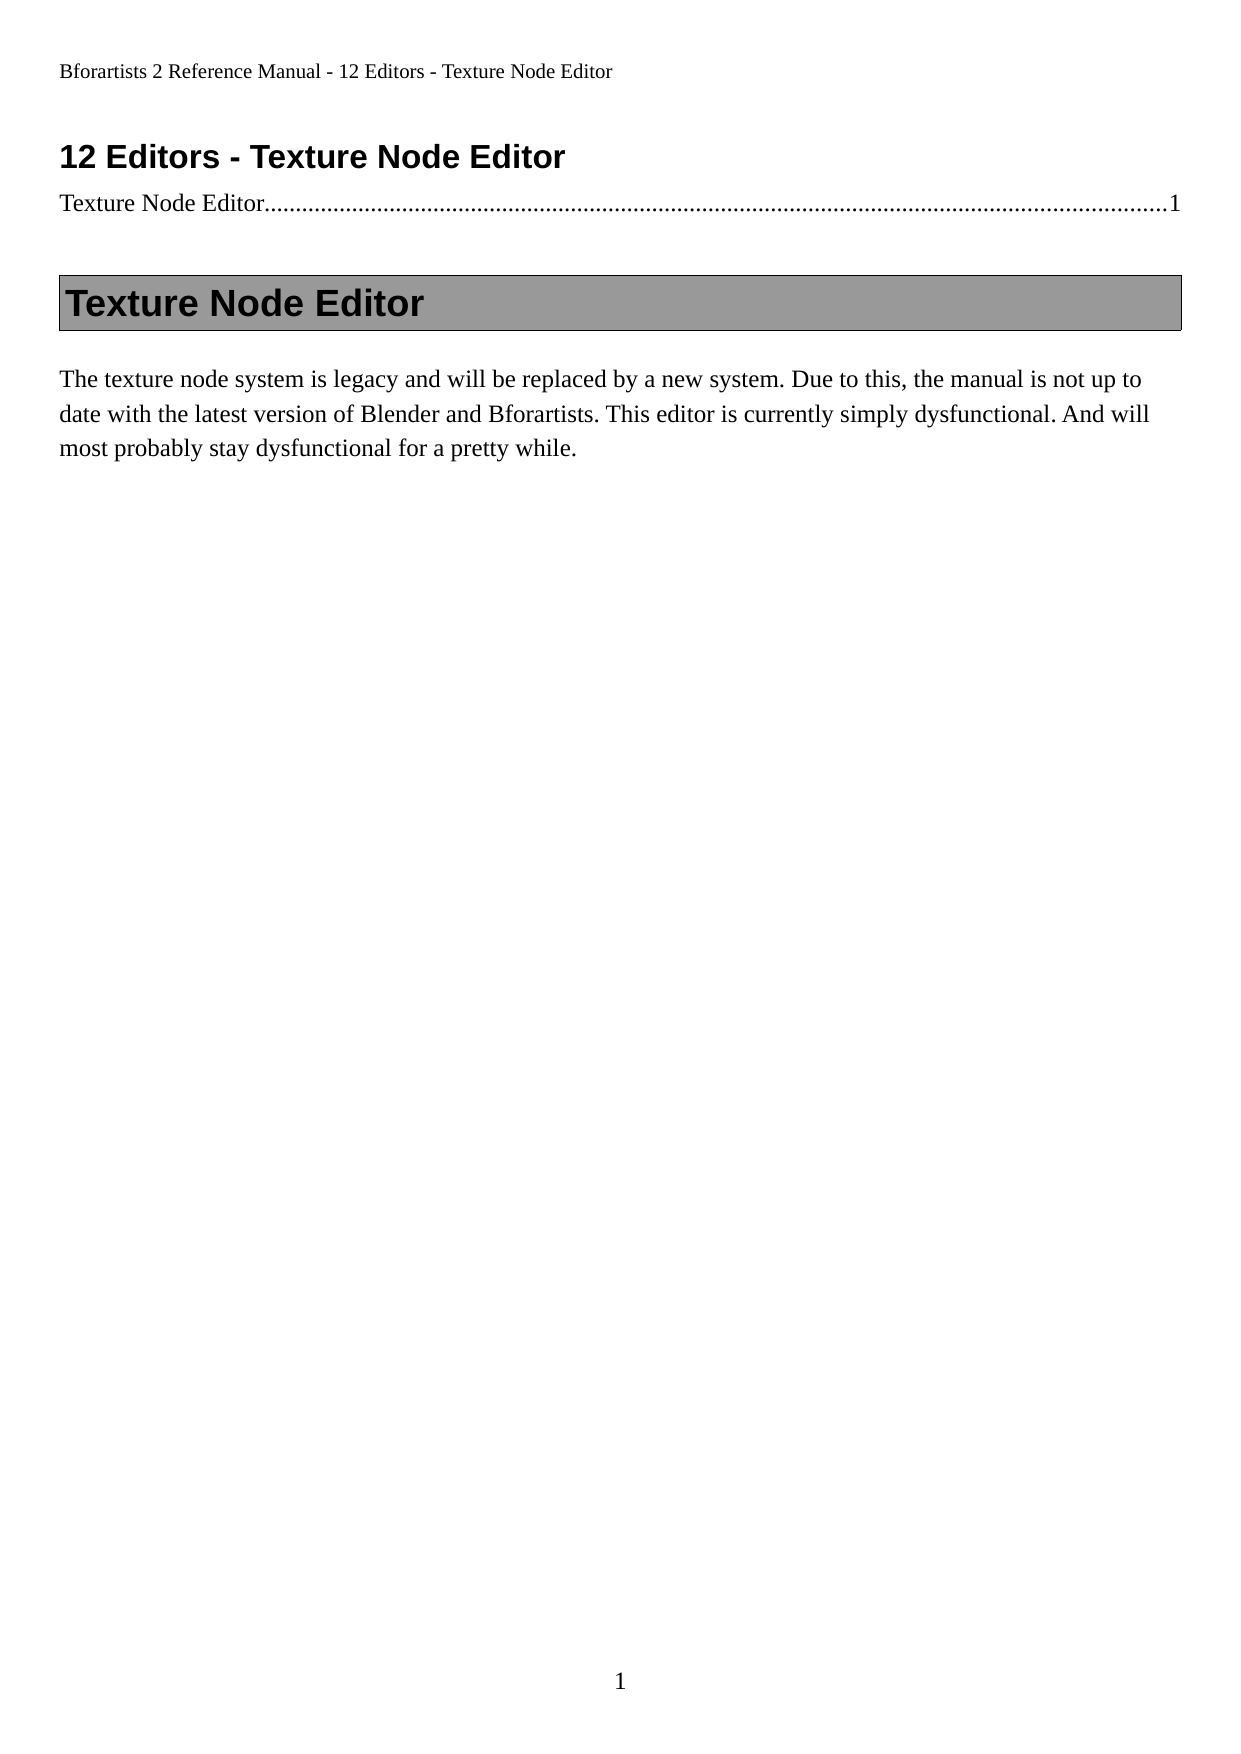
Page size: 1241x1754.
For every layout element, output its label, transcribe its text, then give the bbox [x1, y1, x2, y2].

text The texture node system is legacy and will be replaced by a new system. Due to this, the manual is not up to date with the latest version of Blender and Bforartists. This editor is currently simply dysfunctional. And will most probably stay dysfunctional for a pretty while. [59, 364, 1181, 462]
text Texture Node Editor 1 [59, 188, 1181, 217]
table_header Texture Node Editor [60, 276, 1181, 330]
subtitle 12 Editors - Texture Node Editor [59, 138, 1181, 176]
